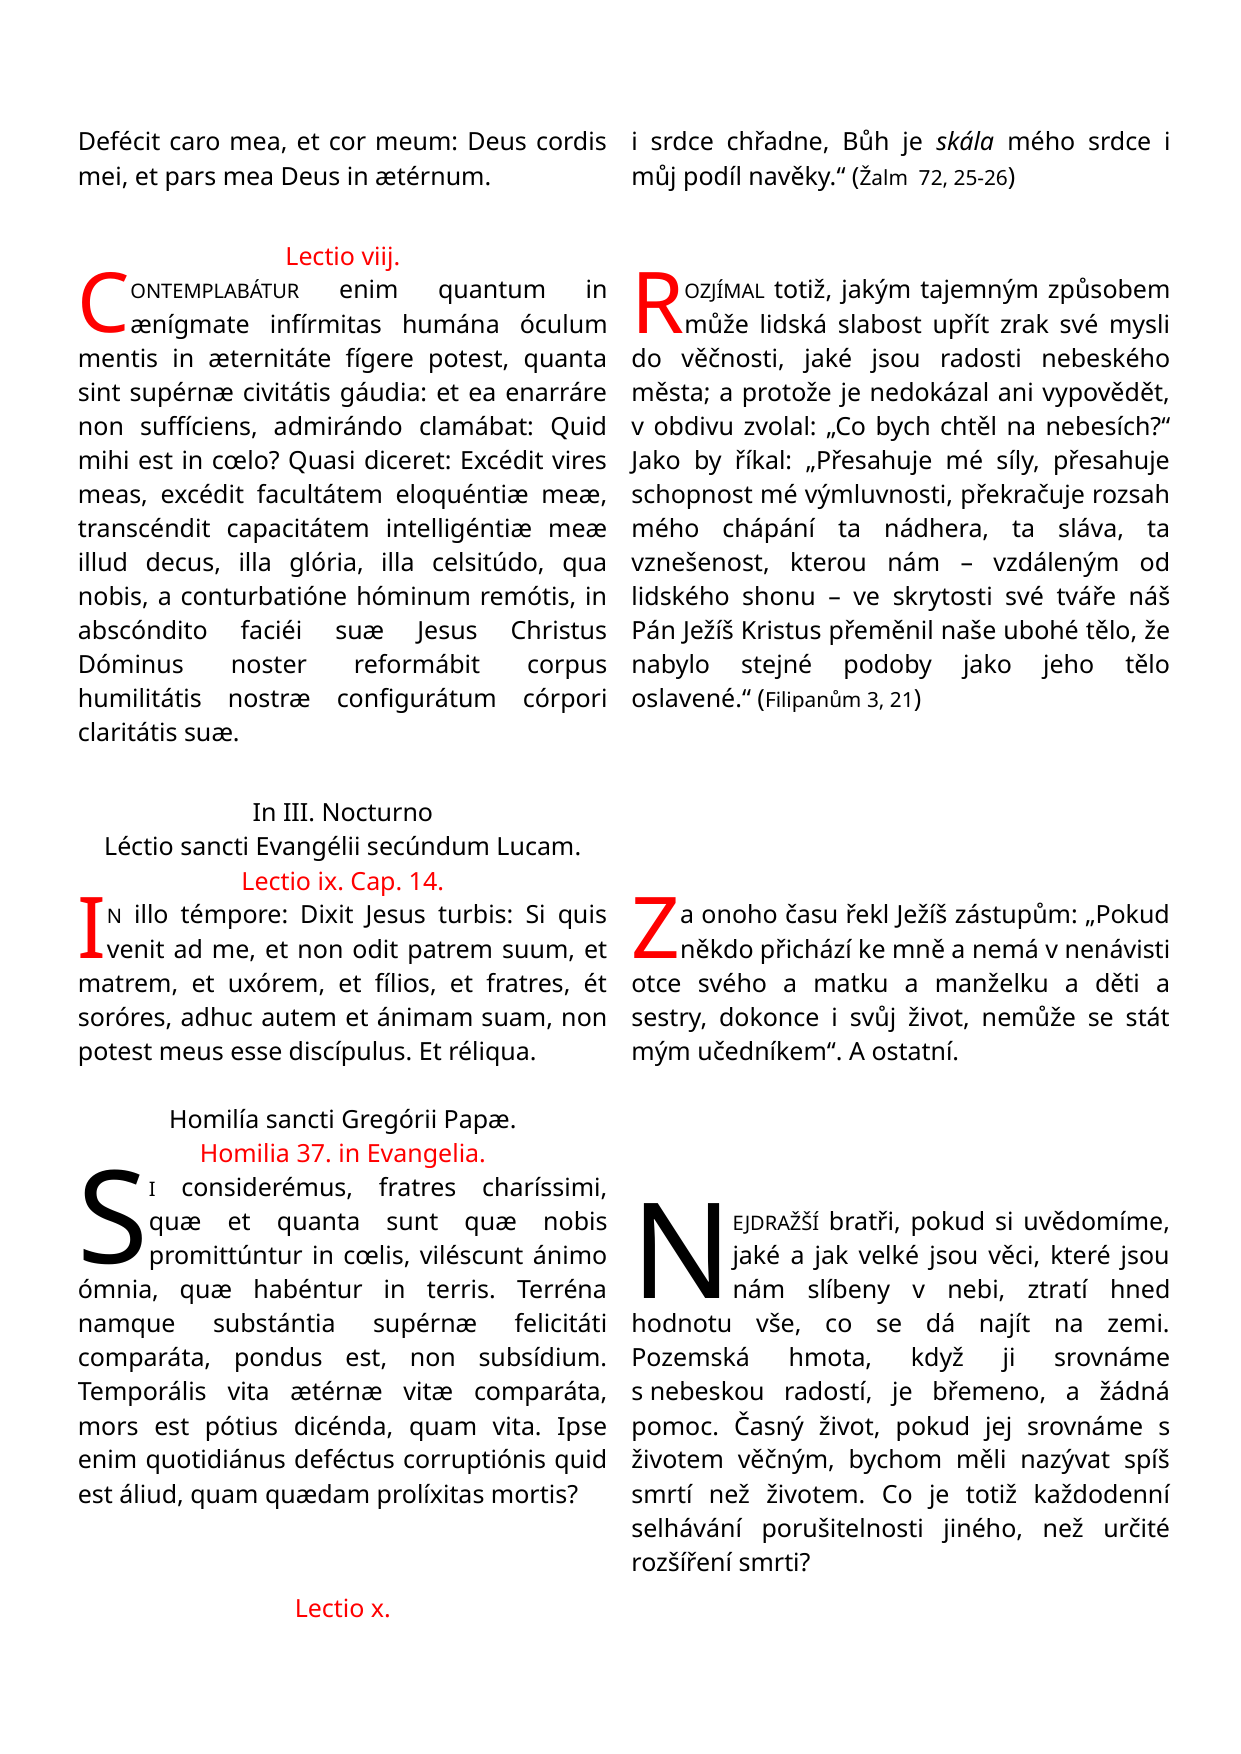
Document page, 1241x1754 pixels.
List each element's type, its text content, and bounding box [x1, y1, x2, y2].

table_cell In III. Nocturno Léctio sancti Evangélii secúndum Lucam. Lectio ix. Cap. 14. In illo témpore: Dixit Jesus turbis: Si quis venit ad me, et non odit patrem suum, et matrem, et uxórem, et fílios, et fratres, ét soróres, adhuc autem et ánimam suam, non potest meus esse discípulus. Et réliqua. Homilía sancti Gregórii Papæ. Homilia 37. in Evangelia. Si considerémus, fratres charíssimi, quæ et quanta sunt quæ nobis promittúntur in cœlis, viléscunt ánimo ómnia‚ quæ habéntur in terris. Terréna namque substántia supérnæ felicitáti comparáta, pondus est, non subsídium. Temporális vita ætérnæ vitæ comparáta, mors est pótius dicénda, quam vita. Ipse enim quotidiánus deféctus corruptiónis quid est áliud, quam quædam prolíxitas mortis? [66, 789, 619, 1584]
table_cell Lectio x. [66, 1584, 619, 1630]
table_cell Rozjímal totiž, jakým tajemným způsobem může lidská slabost upřít zrak své mysli do věčnosti, jaké jsou radosti nebeského města; a protože je nedokázal ani vypovědět, v obdivu zvolal: „Co bych chtěl na nebesích?“ Jako by říkal: „Přesahuje mé síly, přesahuje schopnost mé výmluvnosti, překračuje rozsah mého chápání ta nádhera, ta sláva, ta vznešenost, kterou nám – vzdáleným od lidského shonu – ve skrytosti své tváře náš Pán Ježíš Kristus přeměnil naše ubohé tělo, že nabylo stejné podoby jako jeho tělo oslavené.“ (Filipanům 3, 21) [619, 232, 1182, 789]
table_cell Za onoho času řekl Ježíš zástupům: „Pokud někdo přichází ke mně a nemá v nenávisti otce svého a matku a manželku a děti a sestry, dokonce i svůj život, nemůže se stát mým učedníkem“. A ostatní. Nejdražší bratři, pokud si uvědomíme, jaké a jak velké jsou věci, které jsou nám slíbeny v nebi, ztratí hned hodnotu vše, co se dá najít na zemi. Pozemská hmota, když ji srovnáme s nebeskou radostí, je břemeno, a žádná pomoc. Časný život, pokud jej srovnáme s životem věčným, bychom měli nazývat spíš smrtí než životem. Co je totiž každodenní selhávání porušitelnosti jiného, než určité rozšíření smrti? [619, 789, 1182, 1584]
table_cell [619, 1584, 1182, 1630]
table_cell Defécit caro mea, et cor meum: Deus cordis mei, et pars mea Deus in ætérnum. [66, 118, 619, 232]
table_cell Lectio viij. Contemplabátur enim quantum in ænígmate infírmitas humána óculum mentis in æternitáte fígere potest, quanta sint supérnæ civitátis gáudia: et ea enarráre non suffíciens‚ admirándo clamábat: Quid mihi est in cœlo? Quasi diceret: Excédit vires meas, excédit facultátem eloquéntiæ meæ, transcéndit capacitátem intelligéntiæ meæ illud decus, illa glória, illa celsitúdo, qua nobis, a conturbatióne hóminum remótis, in abscóndito faciéi suæ Jesus Christus Dóminus noster reformábit corpus humilitátis nostræ configurátum córpori claritátis suæ. [66, 232, 619, 789]
table_cell i srdce chřadne, Bůh je skála mého srdce i můj podíl navěky.“ (Žalm 72, 25-26) [619, 118, 1182, 232]
